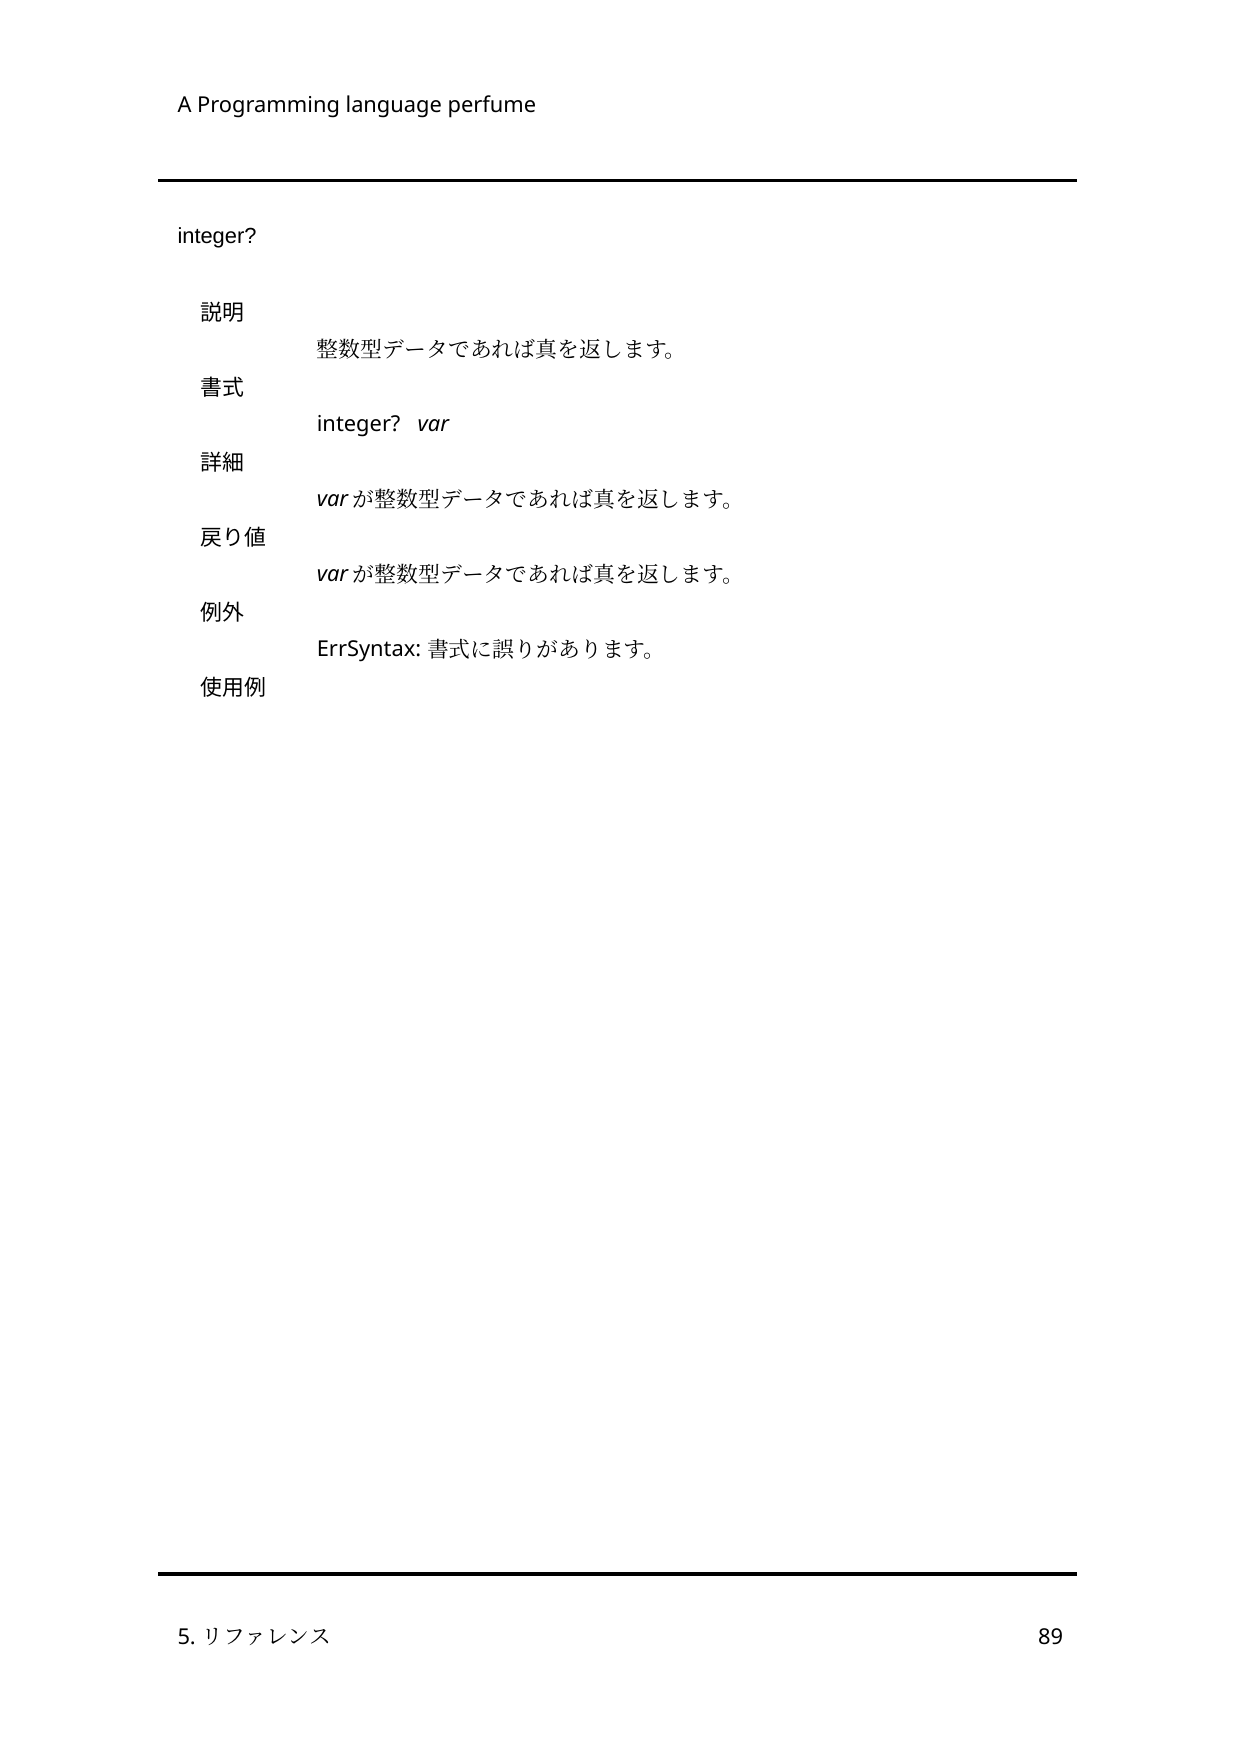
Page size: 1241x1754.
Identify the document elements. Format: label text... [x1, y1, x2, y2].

table_header 整数型データであれば真を返します。 [317, 292, 1063, 367]
table_cell 使用例 [200, 667, 317, 742]
table_cell 詳細 [200, 442, 317, 517]
table_cell varが整数型データであれば真を返します。 [317, 517, 1063, 592]
table_cell integer? var [317, 367, 1063, 442]
table_cell varが整数型データであれば真を返します。 [317, 442, 1063, 517]
subtitle integer? [177, 217, 1063, 254]
table_header 説明 [200, 292, 317, 367]
table_cell 例外 [200, 592, 317, 667]
table_cell ErrSyntax: 書式に誤りがあります。 [317, 592, 1063, 667]
table_cell [317, 667, 1063, 742]
table_cell 書式 [200, 367, 317, 442]
table_cell 戻り値 [200, 517, 317, 592]
